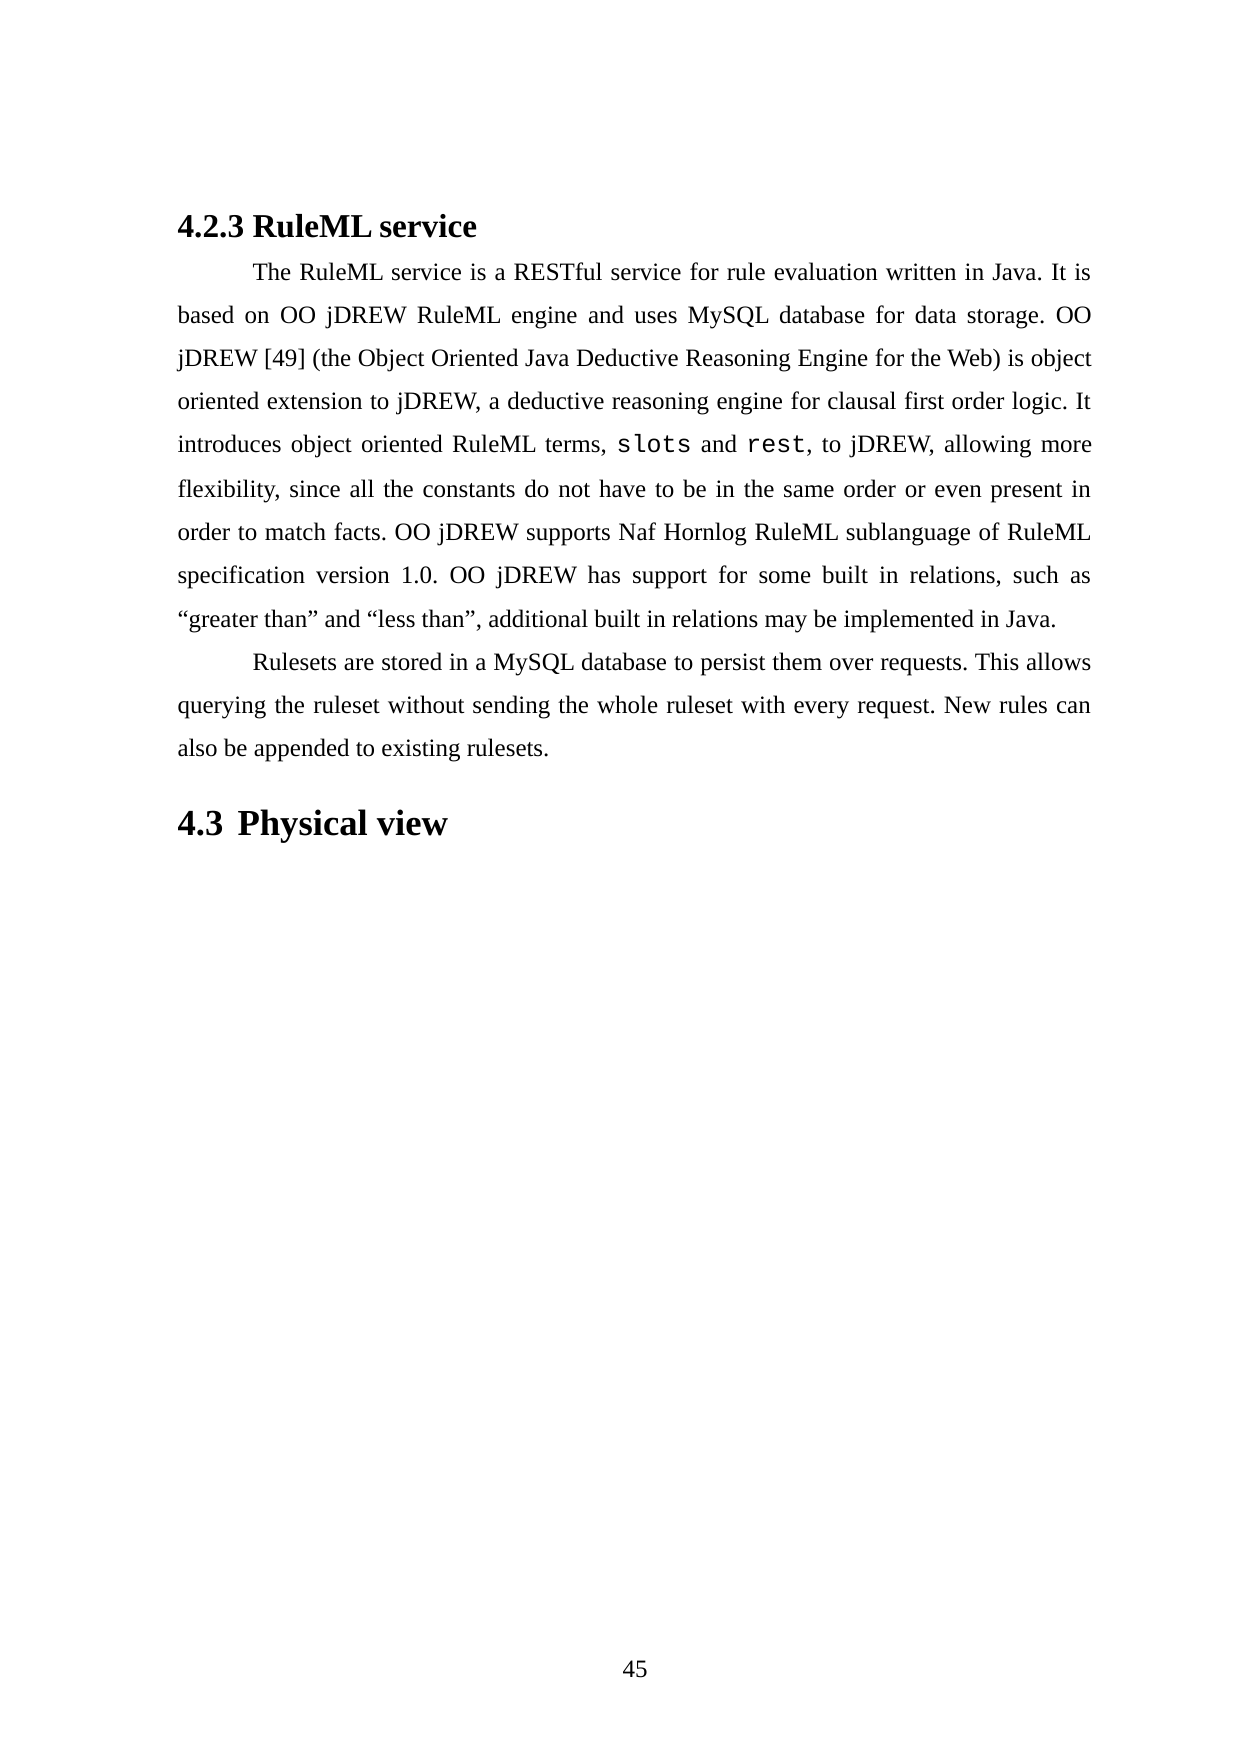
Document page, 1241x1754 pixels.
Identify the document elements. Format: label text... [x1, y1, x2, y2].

text The RuleML service is a RESTful service for rule evaluation written in Java. It is based on OO jDREW RuleML engine and uses MySQL database for data storage. OO jDREW [49] (the Object Oriented Java Deductive Reasoning Engine for the Web) is object oriented extension to jDREW, a deductive reasoning engine for clausal first order logic. It introduces object oriented RuleML terms, slots and rest, to jDREW, allowing more flexibility, since all the constants do not have to be in the same order or even present in order to match facts. OO jDREW supports Naf Hornlog RuleML sublanguage of RuleML specification version 1.0. OO jDREW has support for some built in relations, such as “greater than” and “less than”, additional built in relations may be implemented in Java. [177, 257, 1093, 632]
text Rulesets are stored in a MySQL database to persist them over requests. This allows querying the ruleset without sending the whole ruleset with every request. New rules can also be appended to existing rulesets. [177, 647, 1093, 762]
subtitle Physical view [177, 801, 1093, 843]
subtitle RuleML service [177, 206, 1093, 244]
